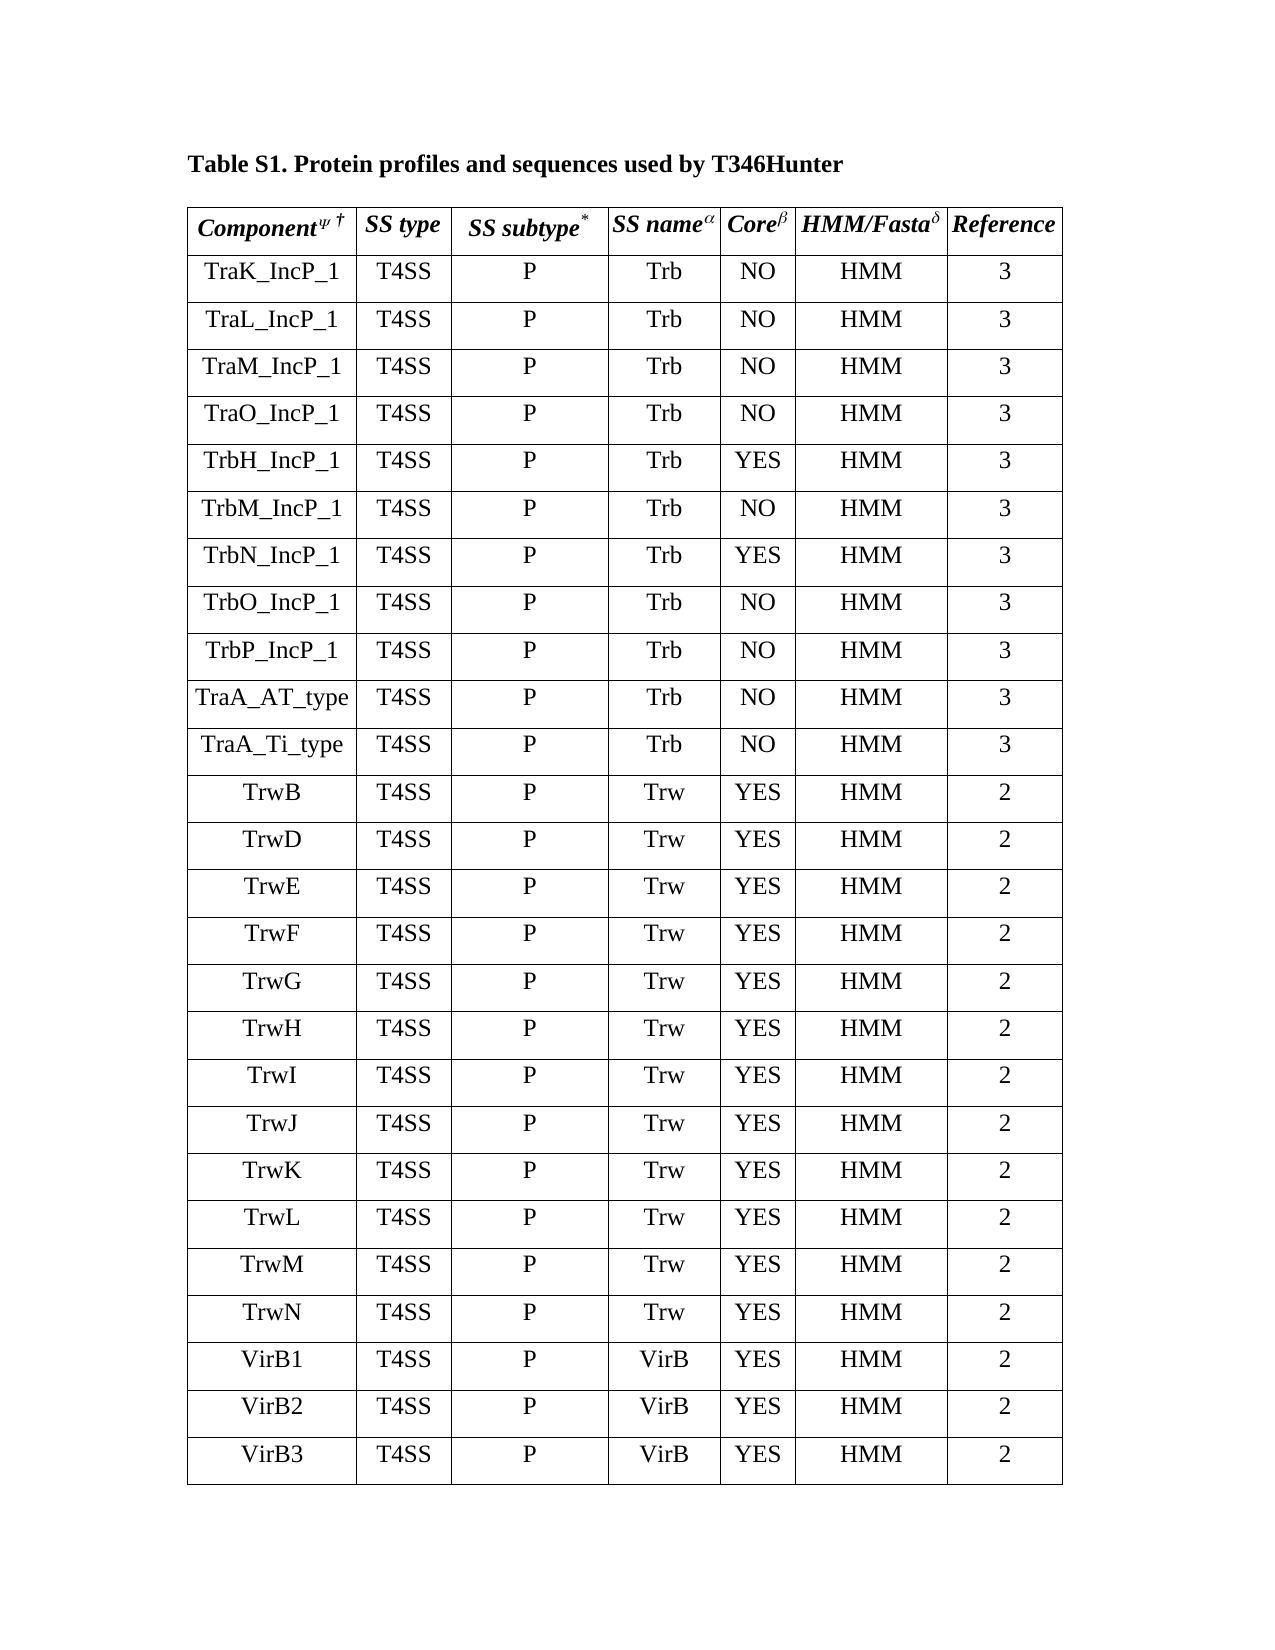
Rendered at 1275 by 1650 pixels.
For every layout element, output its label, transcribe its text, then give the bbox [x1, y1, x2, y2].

table_header Component † [188, 208, 356, 254]
table_cell Trb [609, 729, 720, 775]
table_cell VirB [609, 1391, 720, 1437]
table_cell 2 [948, 870, 1062, 917]
table_cell HMM [796, 1154, 947, 1200]
table_cell HMM [796, 1012, 947, 1058]
table_cell NO [721, 492, 795, 538]
table_cell 2 [948, 1107, 1062, 1153]
table_cell HMM [796, 634, 947, 680]
table_cell T4SS [357, 539, 451, 586]
table_cell Trb [609, 256, 720, 302]
table_cell TrwD [188, 823, 356, 869]
table_cell YES [721, 1249, 795, 1295]
table_cell TrwM [188, 1249, 356, 1295]
table_cell TrbN_IncP_1 [188, 539, 356, 586]
table_cell HMM [796, 1201, 947, 1248]
table_cell P [452, 918, 608, 964]
table_cell 3 [948, 634, 1062, 680]
table_cell Trw [609, 1107, 720, 1153]
table_cell T4SS [357, 1060, 451, 1106]
table_cell VirB2 [188, 1391, 356, 1437]
table_cell Trb [609, 303, 720, 349]
table_cell Trb [609, 445, 720, 491]
table_cell TrbO_IncP_1 [188, 587, 356, 633]
table_cell P [452, 587, 608, 633]
table_cell T4SS [357, 965, 451, 1011]
table_cell P [452, 492, 608, 538]
table_cell Trw [609, 1060, 720, 1106]
table_cell VirB [609, 1343, 720, 1389]
table_cell HMM [796, 1249, 947, 1295]
table_header Coreb [721, 208, 795, 254]
table_cell HMM [796, 1060, 947, 1106]
table_cell T4SS [357, 729, 451, 775]
table_cell Trw [609, 870, 720, 917]
table_cell YES [721, 870, 795, 917]
table_cell HMM [796, 776, 947, 822]
table_cell 2 [948, 1343, 1062, 1389]
table_cell YES [721, 1296, 795, 1342]
table_cell NO [721, 587, 795, 633]
table_cell TrwI [188, 1060, 356, 1106]
table_cell 2 [948, 1060, 1062, 1106]
table_cell TrwG [188, 965, 356, 1011]
table_cell P [452, 303, 608, 349]
table_cell 3 [948, 397, 1062, 444]
table_cell Trw [609, 1012, 720, 1058]
table_cell P [452, 1012, 608, 1058]
table_cell TrwJ [188, 1107, 356, 1153]
table_cell Trb [609, 397, 720, 444]
table_cell NO [721, 681, 795, 727]
table_cell YES [721, 1201, 795, 1248]
table_cell Trb [609, 681, 720, 727]
table_cell HMM [796, 1438, 947, 1484]
table_cell HMM [796, 870, 947, 917]
table_cell HMM [796, 1343, 947, 1389]
table_cell VirB [609, 1438, 720, 1484]
table_cell T4SS [357, 681, 451, 727]
table_cell P [452, 1296, 608, 1342]
table_cell YES [721, 1438, 795, 1484]
table_cell 3 [948, 729, 1062, 775]
table_cell Trb [609, 634, 720, 680]
table_cell YES [721, 1012, 795, 1058]
table_cell Trw [609, 965, 720, 1011]
table_cell NO [721, 303, 795, 349]
table_cell HMM [796, 350, 947, 396]
table_cell NO [721, 729, 795, 775]
table_cell TrwH [188, 1012, 356, 1058]
table_cell T4SS [357, 1391, 451, 1437]
table_cell T4SS [357, 397, 451, 444]
table_cell TrwF [188, 918, 356, 964]
table_cell T4SS [357, 1438, 451, 1484]
table_cell Trw [609, 1154, 720, 1200]
table_cell T4SS [357, 918, 451, 964]
table_cell 2 [948, 965, 1062, 1011]
table_cell Trw [609, 1201, 720, 1248]
table_cell T4SS [357, 870, 451, 917]
table_cell T4SS [357, 587, 451, 633]
table_cell P [452, 634, 608, 680]
table_cell T4SS [357, 303, 451, 349]
table_cell TrbH_IncP_1 [188, 445, 356, 491]
table_cell VirB3 [188, 1438, 356, 1484]
table_cell HMM [796, 397, 947, 444]
table_cell HMM [796, 681, 947, 727]
table_cell Trw [609, 776, 720, 822]
table_cell HMM [796, 445, 947, 491]
table_cell 2 [948, 1012, 1062, 1058]
table_cell T4SS [357, 350, 451, 396]
table_cell P [452, 1438, 608, 1484]
table_cell T4SS [357, 256, 451, 302]
table_cell HMM [796, 303, 947, 349]
table_cell P [452, 1107, 608, 1153]
table_cell 3 [948, 350, 1062, 396]
table_header SS namea [609, 208, 720, 254]
table_cell T4SS [357, 1012, 451, 1058]
table_cell P [452, 729, 608, 775]
table_cell TrbP_IncP_1 [188, 634, 356, 680]
table_cell P [452, 445, 608, 491]
table_cell P [452, 1343, 608, 1389]
table_cell P [452, 776, 608, 822]
table_cell 2 [948, 1296, 1062, 1342]
table_cell TraK_IncP_1 [188, 256, 356, 302]
table_cell TraA_Ti_type [188, 729, 356, 775]
table_cell 2 [948, 1154, 1062, 1200]
table_cell HMM [796, 823, 947, 869]
table_cell YES [721, 918, 795, 964]
table_cell NO [721, 634, 795, 680]
table_cell 3 [948, 303, 1062, 349]
table_cell Trw [609, 823, 720, 869]
table_cell NO [721, 397, 795, 444]
table_cell T4SS [357, 1107, 451, 1153]
table_cell HMM [796, 918, 947, 964]
table_cell YES [721, 1343, 795, 1389]
table_cell TrwK [188, 1154, 356, 1200]
table_cell P [452, 256, 608, 302]
table_cell NO [721, 256, 795, 302]
table_cell 3 [948, 587, 1062, 633]
table_cell Trw [609, 918, 720, 964]
table_cell 3 [948, 256, 1062, 302]
table_cell 2 [948, 1249, 1062, 1295]
table_cell YES [721, 1154, 795, 1200]
table_cell HMM [796, 539, 947, 586]
table_cell TraM_IncP_1 [188, 350, 356, 396]
table_header HMM/Fastad [796, 208, 947, 254]
table_cell 2 [948, 918, 1062, 964]
table_cell P [452, 965, 608, 1011]
table_cell P [452, 870, 608, 917]
table_cell HMM [796, 965, 947, 1011]
table_header Reference [948, 208, 1062, 254]
table_cell 2 [948, 823, 1062, 869]
table_cell 3 [948, 492, 1062, 538]
table_cell TrwL [188, 1201, 356, 1248]
table_cell TrwE [188, 870, 356, 917]
table_cell HMM [796, 1391, 947, 1437]
table_cell YES [721, 776, 795, 822]
table_cell T4SS [357, 492, 451, 538]
table_cell Trb [609, 587, 720, 633]
table_cell T4SS [357, 823, 451, 869]
table_cell P [452, 1201, 608, 1248]
table_cell P [452, 350, 608, 396]
table_cell TraO_IncP_1 [188, 397, 356, 444]
table_cell YES [721, 1060, 795, 1106]
table_cell Trb [609, 492, 720, 538]
table_cell T4SS [357, 1249, 451, 1295]
table_cell TrwB [188, 776, 356, 822]
table_cell HMM [796, 1107, 947, 1153]
table_cell NO [721, 350, 795, 396]
table_cell VirB1 [188, 1343, 356, 1389]
table_cell P [452, 823, 608, 869]
table_cell P [452, 1249, 608, 1295]
table_cell 2 [948, 1391, 1062, 1437]
table_cell 2 [948, 1438, 1062, 1484]
table_cell 3 [948, 681, 1062, 727]
table_cell T4SS [357, 634, 451, 680]
table_cell TrwN [188, 1296, 356, 1342]
table_cell P [452, 1154, 608, 1200]
table_cell HMM [796, 492, 947, 538]
table_cell Trb [609, 350, 720, 396]
table_cell TraL_IncP_1 [188, 303, 356, 349]
table_header SS type [357, 208, 451, 254]
table_cell YES [721, 1391, 795, 1437]
table_cell YES [721, 445, 795, 491]
table_cell YES [721, 1107, 795, 1153]
table_header SS subtype* [452, 208, 608, 254]
table_cell Trw [609, 1249, 720, 1295]
table_cell T4SS [357, 776, 451, 822]
table_cell YES [721, 965, 795, 1011]
table_cell P [452, 397, 608, 444]
table_cell T4SS [357, 1154, 451, 1200]
table_cell TraA_AT_type [188, 681, 356, 727]
table_cell P [452, 1391, 608, 1437]
table_cell Trb [609, 539, 720, 586]
table_cell T4SS [357, 1201, 451, 1248]
table_cell T4SS [357, 1343, 451, 1389]
table_cell YES [721, 823, 795, 869]
table_cell 3 [948, 445, 1062, 491]
table_cell P [452, 539, 608, 586]
table_cell HMM [796, 729, 947, 775]
table_cell HMM [796, 587, 947, 633]
table_cell YES [721, 539, 795, 586]
table_cell HMM [796, 1296, 947, 1342]
table_cell Trw [609, 1296, 720, 1342]
table_cell P [452, 1060, 608, 1106]
table_cell 2 [948, 776, 1062, 822]
table_cell TrbM_IncP_1 [188, 492, 356, 538]
table_cell P [452, 681, 608, 727]
table_cell 2 [948, 1201, 1062, 1248]
table_cell 3 [948, 539, 1062, 586]
table_cell T4SS [357, 1296, 451, 1342]
table_cell HMM [796, 256, 947, 302]
table_cell T4SS [357, 445, 451, 491]
